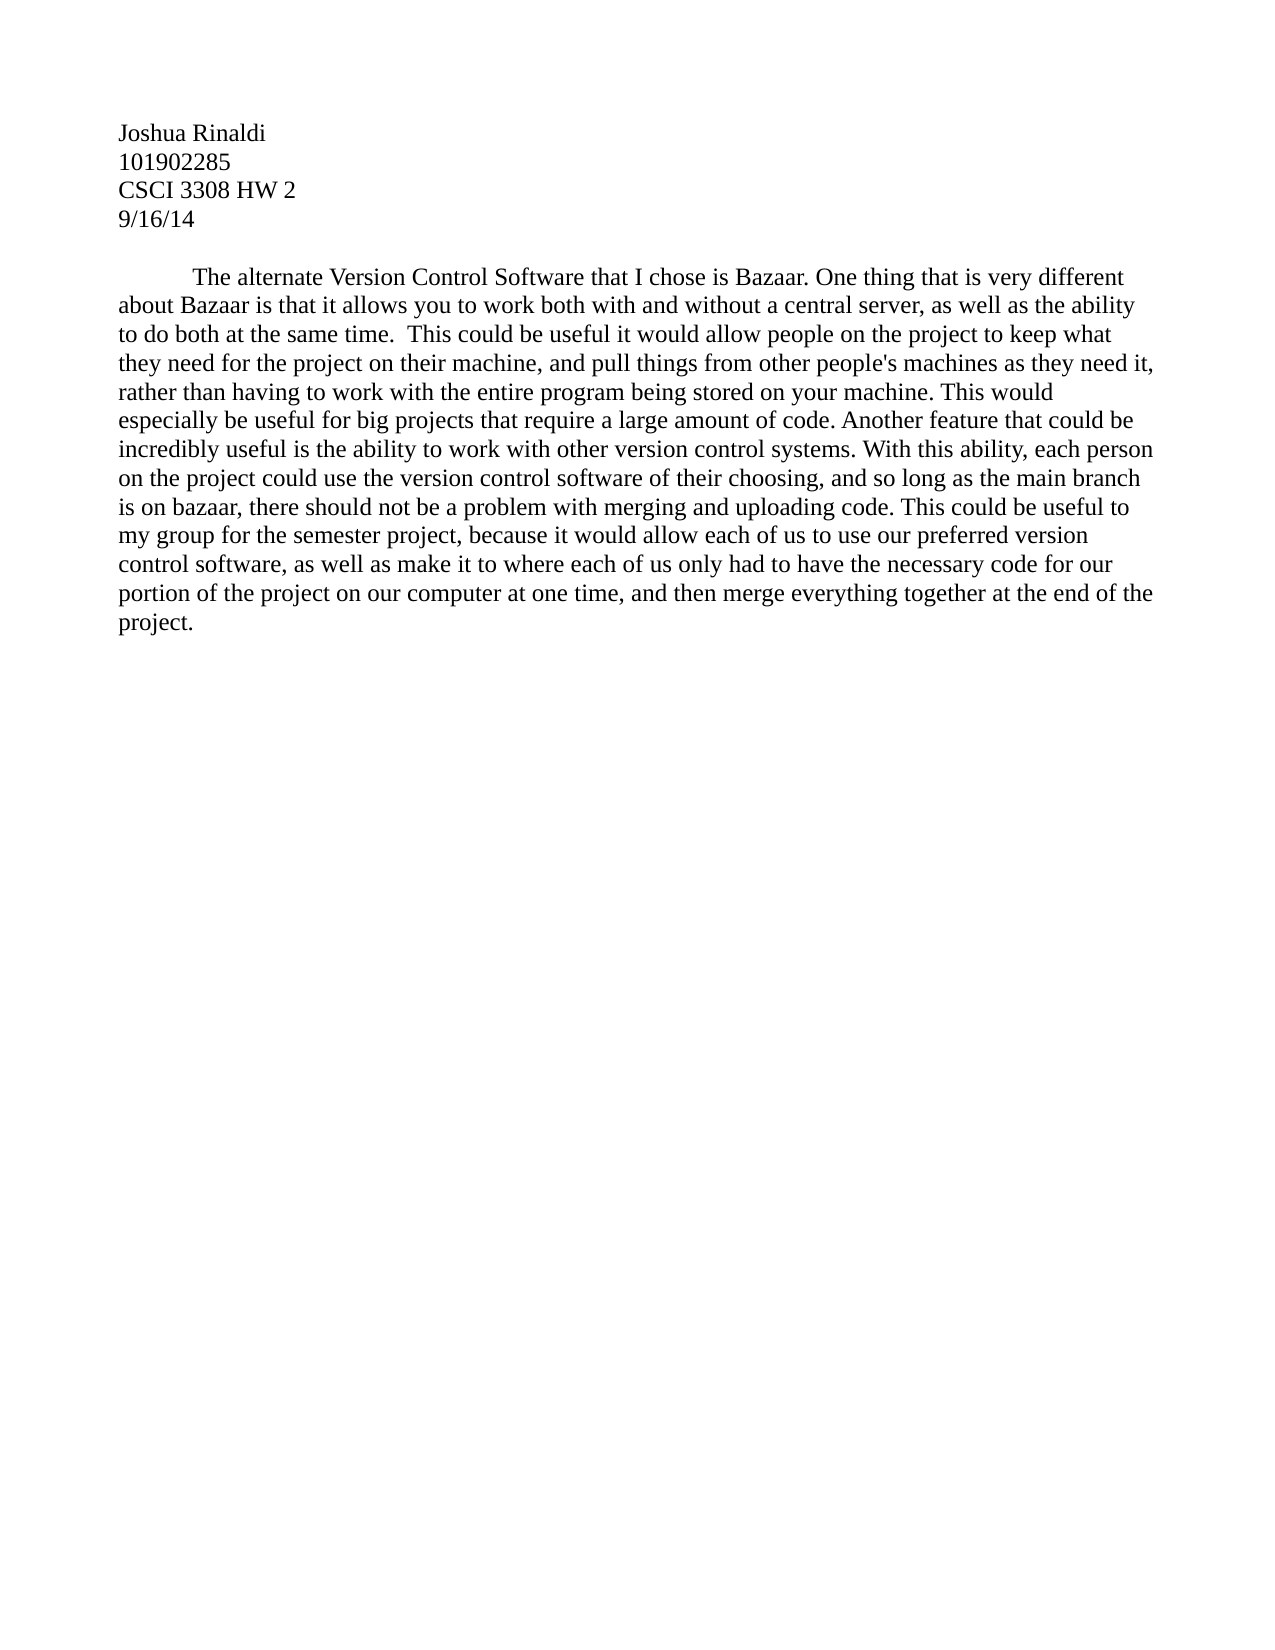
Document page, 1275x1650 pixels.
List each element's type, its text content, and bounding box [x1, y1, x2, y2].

text 101902285 [118, 147, 1157, 176]
text CSCI 3308 HW 2 [118, 176, 1157, 204]
text Joshua Rinaldi [118, 118, 1157, 147]
text The alternate Version Control Software that I chose is Bazaar. One thing that is very different about Bazaar is that it allows you to work both with and without a central server, as well as the ability to do both at the same time. This could be useful it would allow people on the project to keep what they need for the project on their machine, and pull things from other people's machines as they need it, rather than having to work with the entire program being stored on your machine. This would especially be useful for big projects that require a large amount of code. Another feature that could be incredibly useful is the ability to work with other version control systems. With this ability, each person on the project could use the version control software of their choosing, and so long as the main branch is on bazaar, there should not be a problem with merging and uploading code. This could be useful to my group for the semester project, because it would allow each of us to use our preferred version control software, as well as make it to where each of us only had to have the necessary code for our portion of the project on our computer at one time, and then merge everything together at the end of the project. [118, 262, 1157, 636]
text 9/16/14 [118, 204, 1157, 233]
